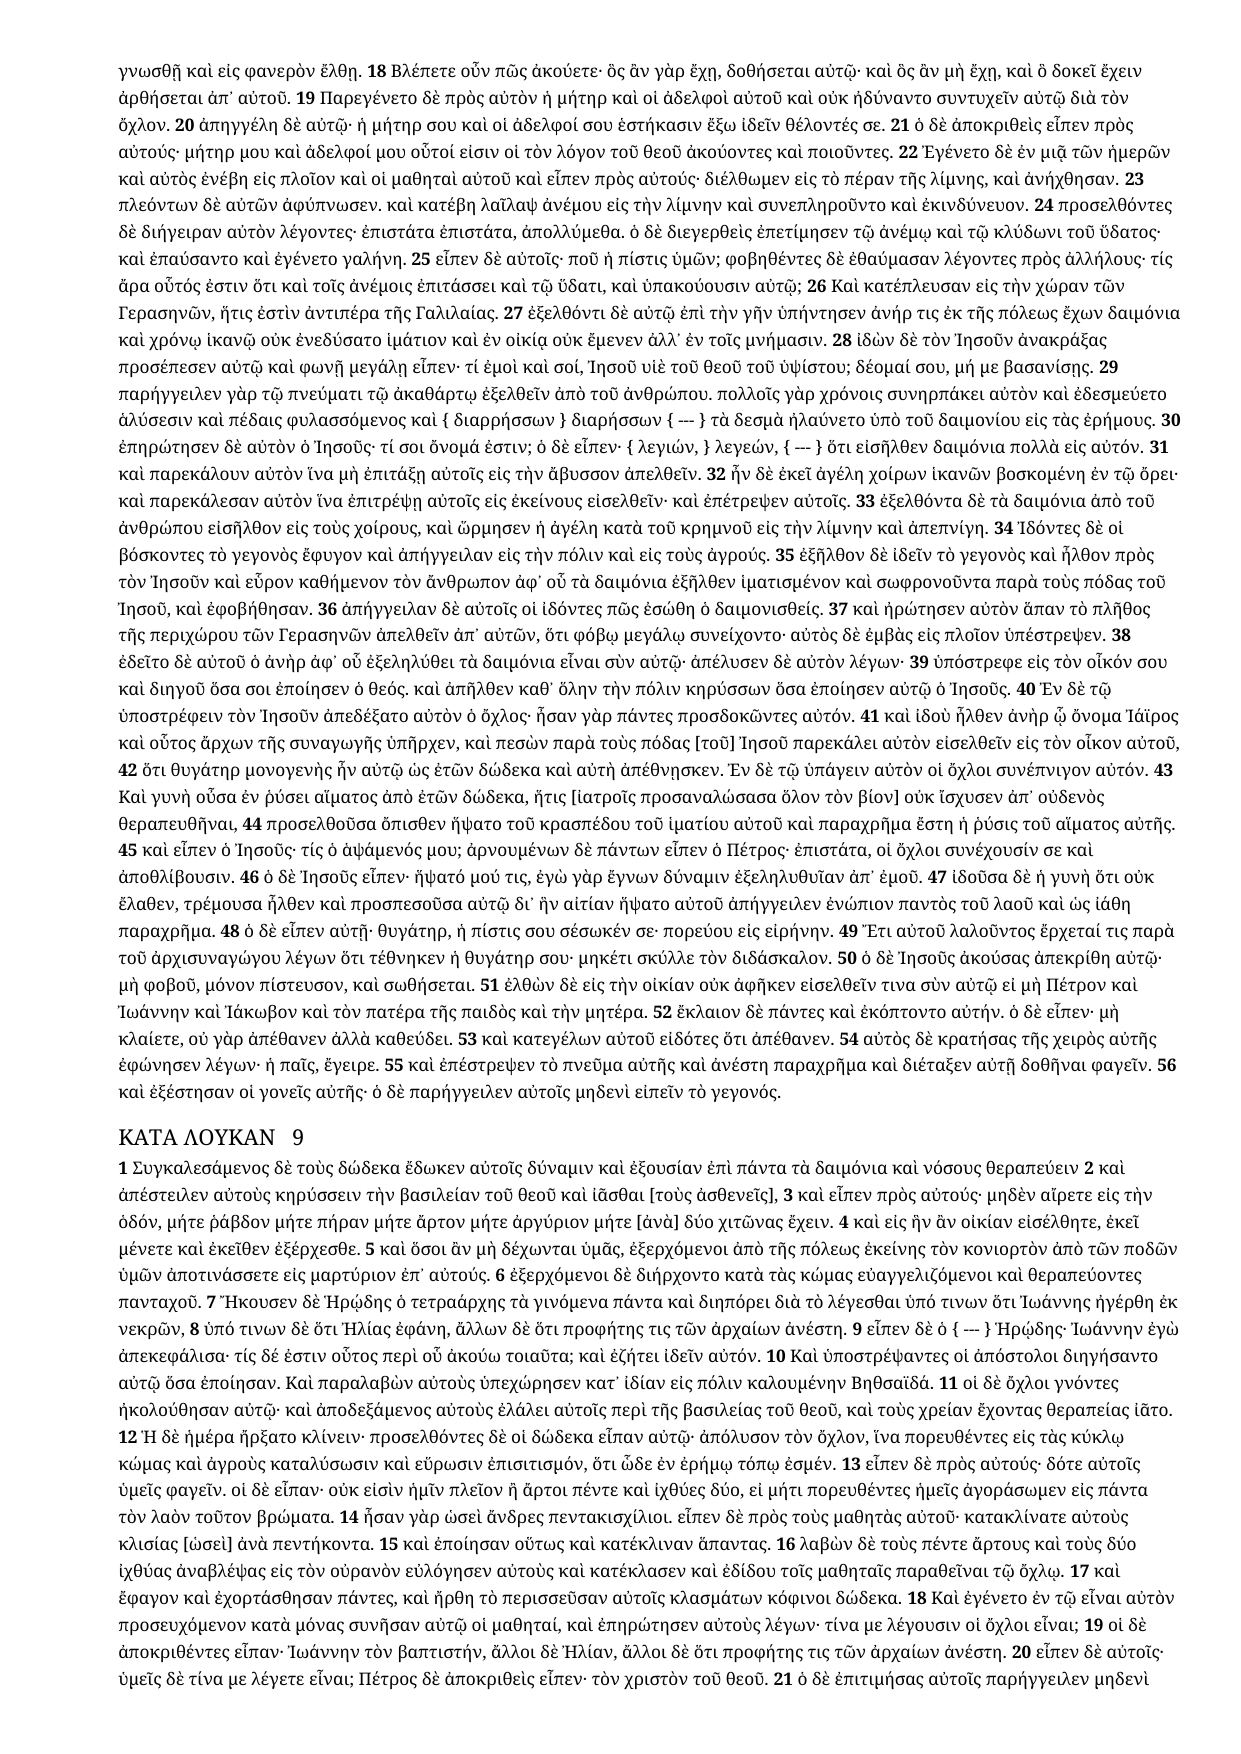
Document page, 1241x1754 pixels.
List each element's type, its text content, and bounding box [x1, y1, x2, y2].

text ΚΑΤΑ ΛΟΥΚΑΝ 9 [118, 1122, 1181, 1152]
text 1 Συγκαλεσάμενος δὲ τοὺς δώδεκα ἔδωκεν αὐτοῖς δύναμιν καὶ ἐξουσίαν ἐπὶ πάντα τὰ δαιμόνια καὶ νόσους θεραπεύειν 2 καὶ ἀπέστειλεν αὐτοὺς κηρύσσειν τὴν βασιλείαν τοῦ θεοῦ καὶ ἰᾶσθαι [τοὺς ἀσθενεῖς], 3 καὶ εἶπεν πρὸς αὐτούς· μηδὲν αἴρετε εἰς τὴν ὁδόν, μήτε ῥάβδον μήτε πήραν μήτε ἄρτον μήτε ἀργύριον μήτε [ἀνὰ] δύο χιτῶνας ἔχειν. 4 καὶ εἰς ἣν ἂν οἰκίαν εἰσέλθητε, ἐκεῖ μένετε καὶ ἐκεῖθεν ἐξέρχεσθε. 5 καὶ ὅσοι ἂν μὴ δέχωνται ὑμᾶς, ἐξερχόμενοι ἀπὸ τῆς πόλεως ἐκείνης τὸν κονιορτὸν ἀπὸ τῶν ποδῶν ὑμῶν ἀποτινάσσετε εἰς μαρτύριον ἐπ᾽ αὐτούς. 6 ἐξερχόμενοι δὲ διήρχοντο κατὰ τὰς κώμας εὐαγγελιζόμενοι καὶ θεραπεύοντες πανταχοῦ. 7 Ἤκουσεν δὲ Ἡρῴδης ὁ τετραάρχης τὰ γινόμενα πάντα καὶ διηπόρει διὰ τὸ λέγεσθαι ὑπό τινων ὅτι Ἰωάννης ἠγέρθη ἐκ νεκρῶν, 8 ὑπό τινων δὲ ὅτι Ἠλίας ἐφάνη, ἄλλων δὲ ὅτι προφήτης τις τῶν ἀρχαίων ἀνέστη. 9 εἶπεν δὲ ὁ { --- } Ἡρῴδης· Ἰωάννην ἐγὼ ἀπεκεφάλισα· τίς δέ ἐστιν οὗτος περὶ οὗ ἀκούω τοιαῦτα; καὶ ἐζήτει ἰδεῖν αὐτόν. 10 Καὶ ὑποστρέψαντες οἱ ἀπόστολοι διηγήσαντο αὐτῷ ὅσα ἐποίησαν. Καὶ παραλαβὼν αὐτοὺς ὑπεχώρησεν κατ᾽ ἰδίαν εἰς πόλιν καλουμένην Βηθσαϊδά. 11 οἱ δὲ ὄχλοι γνόντες ἠκολούθησαν αὐτῷ· καὶ ἀποδεξάμενος αὐτοὺς ἐλάλει αὐτοῖς περὶ τῆς βασιλείας τοῦ θεοῦ, καὶ τοὺς χρείαν ἔχοντας θεραπείας ἰᾶτο. 12 Ἡ δὲ ἡμέρα ἤρξατο κλίνειν· προσελθόντες δὲ οἱ δώδεκα εἶπαν αὐτῷ· ἀπόλυσον τὸν ὄχλον, ἵνα πορευθέντες εἰς τὰς κύκλῳ κώμας καὶ ἀγροὺς καταλύσωσιν καὶ εὕρωσιν ἐπισιτισμόν, ὅτι ὧδε ἐν ἐρήμῳ τόπῳ ἐσμέν. 13 εἶπεν δὲ πρὸς αὐτούς· δότε αὐτοῖς ὑμεῖς φαγεῖν. οἱ δὲ εἶπαν· οὐκ εἰσὶν ἡμῖν πλεῖον ἢ ἄρτοι πέντε καὶ ἰχθύες δύο, εἰ μήτι πορευθέντες ἡμεῖς ἀγοράσωμεν εἰς πάντα τὸν λαὸν τοῦτον βρώματα. 14 ἦσαν γὰρ ὡσεὶ ἄνδρες πεντακισχίλιοι. εἶπεν δὲ πρὸς τοὺς μαθητὰς αὐτοῦ· κατακλίνατε αὐτοὺς κλισίας [ὡσεὶ] ἀνὰ πεντήκοντα. 15 καὶ ἐποίησαν οὕτως καὶ κατέκλιναν ἅπαντας. 16 λαβὼν δὲ τοὺς πέντε ἄρτους καὶ τοὺς δύο ἰχθύας ἀναβλέψας εἰς τὸν οὐρανὸν εὐλόγησεν αὐτοὺς καὶ κατέκλασεν καὶ ἐδίδου τοῖς μαθηταῖς παραθεῖναι τῷ ὄχλῳ. 17 καὶ ἔφαγον καὶ ἐχορτάσθησαν πάντες, καὶ ἤρθη τὸ περισσεῦσαν αὐτοῖς κλασμάτων κόφινοι δώδεκα. 18 Καὶ ἐγένετο ἐν τῷ εἶναι αὐτὸν προσευχόμενον κατὰ μόνας συνῆσαν αὐτῷ οἱ μαθηταί, καὶ ἐπηρώτησεν αὐτοὺς λέγων· τίνα με λέγουσιν οἱ ὄχλοι εἶναι; 19 οἱ δὲ ἀποκριθέντες εἶπαν· Ἰωάννην τὸν βαπτιστήν, ἄλλοι δὲ Ἠλίαν, ἄλλοι δὲ ὅτι προφήτης τις τῶν ἀρχαίων ἀνέστη. 20 εἶπεν δὲ αὐτοῖς· ὑμεῖς δὲ τίνα με λέγετε εἶναι; Πέτρος δὲ ἀποκριθεὶς εἶπεν· τὸν χριστὸν τοῦ θεοῦ. 21 ὁ δὲ ἐπιτιμήσας αὐτοῖς παρήγγειλεν μηδενὶ [118, 1156, 1181, 1690]
text γνωσθῇ καὶ εἰς φανερὸν ἔλθῃ. 18 Βλέπετε οὖν πῶς ἀκούετε· ὃς ἂν γὰρ ἔχῃ, δοθήσεται αὐτῷ· καὶ ὃς ἂν μὴ ἔχῃ, καὶ ὃ δοκεῖ ἔχειν ἀρθήσεται ἀπ᾽ αὐτοῦ. 19 Παρεγένετο δὲ πρὸς αὐτὸν ἡ μήτηρ καὶ οἱ ἀδελφοὶ αὐτοῦ καὶ οὐκ ἠδύναντο συντυχεῖν αὐτῷ διὰ τὸν ὄχλον. 20 ἀπηγγέλη δὲ αὐτῷ· ἡ μήτηρ σου καὶ οἱ ἀδελφοί σου ἑστήκασιν ἔξω ἰδεῖν θέλοντές σε. 21 ὁ δὲ ἀποκριθεὶς εἶπεν πρὸς αὐτούς· μήτηρ μου καὶ ἀδελφοί μου οὗτοί εἰσιν οἱ τὸν λόγον τοῦ θεοῦ ἀκούοντες καὶ ποιοῦντες. 22 Ἐγένετο δὲ ἐν μιᾷ τῶν ἡμερῶν καὶ αὐτὸς ἐνέβη εἰς πλοῖον καὶ οἱ μαθηταὶ αὐτοῦ καὶ εἶπεν πρὸς αὐτούς· διέλθωμεν εἰς τὸ πέραν τῆς λίμνης, καὶ ἀνήχθησαν. 23 πλεόντων δὲ αὐτῶν ἀφύπνωσεν. καὶ κατέβη λαῖλαψ ἀνέμου εἰς τὴν λίμνην καὶ συνεπληροῦντο καὶ ἐκινδύνευον. 24 προσελθόντες δὲ διήγειραν αὐτὸν λέγοντες· ἐπιστάτα ἐπιστάτα, ἀπολλύμεθα. ὁ δὲ διεγερθεὶς ἐπετίμησεν τῷ ἀνέμῳ καὶ τῷ κλύδωνι τοῦ ὕδατος· καὶ ἐπαύσαντο καὶ ἐγένετο γαλήνη. 25 εἶπεν δὲ αὐτοῖς· ποῦ ἡ πίστις ὑμῶν; φοβηθέντες δὲ ἐθαύμασαν λέγοντες πρὸς ἀλλήλους· τίς ἄρα οὗτός ἐστιν ὅτι καὶ τοῖς ἀνέμοις ἐπιτάσσει καὶ τῷ ὕδατι, καὶ ὑπακούουσιν αὐτῷ; 26 Καὶ κατέπλευσαν εἰς τὴν χώραν τῶν Γερασηνῶν, ἥτις ἐστὶν ἀντιπέρα τῆς Γαλιλαίας. 27 ἐξελθόντι δὲ αὐτῷ ἐπὶ τὴν γῆν ὑπήντησεν ἀνήρ τις ἐκ τῆς πόλεως ἔχων δαιμόνια καὶ χρόνῳ ἱκανῷ οὐκ ἐνεδύσατο ἱμάτιον καὶ ἐν οἰκίᾳ οὐκ ἔμενεν ἀλλ᾽ ἐν τοῖς μνήμασιν. 28 ἰδὼν δὲ τὸν Ἰησοῦν ἀνακράξας προσέπεσεν αὐτῷ καὶ φωνῇ μεγάλῃ εἶπεν· τί ἐμοὶ καὶ σοί, Ἰησοῦ υἱὲ τοῦ θεοῦ τοῦ ὑψίστου; δέομαί σου, μή με βασανίσῃς. 29 παρήγγειλεν γὰρ τῷ πνεύματι τῷ ἀκαθάρτῳ ἐξελθεῖν ἀπὸ τοῦ ἀνθρώπου. πολλοῖς γὰρ χρόνοις συνηρπάκει αὐτὸν καὶ ἐδεσμεύετο ἁλύσεσιν καὶ πέδαις φυλασσόμενος καὶ { διαρρήσσων } διαρήσσων { --- } τὰ δεσμὰ ἠλαύνετο ὑπὸ τοῦ δαιμονίου εἰς τὰς ἐρήμους. 30 ἐπηρώτησεν δὲ αὐτὸν ὁ Ἰησοῦς· τί σοι ὄνομά ἐστιν; ὁ δὲ εἶπεν· { λεγιών, } λεγεών, { --- } ὅτι εἰσῆλθεν δαιμόνια πολλὰ εἰς αὐτόν. 31 καὶ παρεκάλουν αὐτὸν ἵνα μὴ ἐπιτάξῃ αὐτοῖς εἰς τὴν ἄβυσσον ἀπελθεῖν. 32 ἦν δὲ ἐκεῖ ἀγέλη χοίρων ἱκανῶν βοσκομένη ἐν τῷ ὄρει· καὶ παρεκάλεσαν αὐτὸν ἵνα ἐπιτρέψῃ αὐτοῖς εἰς ἐκείνους εἰσελθεῖν· καὶ ἐπέτρεψεν αὐτοῖς. 33 ἐξελθόντα δὲ τὰ δαιμόνια ἀπὸ τοῦ ἀνθρώπου εἰσῆλθον εἰς τοὺς χοίρους, καὶ ὥρμησεν ἡ ἀγέλη κατὰ τοῦ κρημνοῦ εἰς τὴν λίμνην καὶ ἀπεπνίγη. 34 Ἰδόντες δὲ οἱ βόσκοντες τὸ γεγονὸς ἔφυγον καὶ ἀπήγγειλαν εἰς τὴν πόλιν καὶ εἰς τοὺς ἀγρούς. 35 ἐξῆλθον δὲ ἰδεῖν τὸ γεγονὸς καὶ ἦλθον πρὸς τὸν Ἰησοῦν καὶ εὗρον καθήμενον τὸν ἄνθρωπον ἀφ᾽ οὗ τὰ δαιμόνια ἐξῆλθεν ἱματισμένον καὶ σωφρονοῦντα παρὰ τοὺς πόδας τοῦ Ἰησοῦ, καὶ ἐφοβήθησαν. 36 ἀπήγγειλαν δὲ αὐτοῖς οἱ ἰδόντες πῶς ἐσώθη ὁ δαιμονισθείς. 37 καὶ ἠρώτησεν αὐτὸν ἅπαν τὸ πλῆθος τῆς περιχώρου τῶν Γερασηνῶν ἀπελθεῖν ἀπ᾽ αὐτῶν, ὅτι φόβῳ μεγάλῳ συνείχοντο· αὐτὸς δὲ ἐμβὰς εἰς πλοῖον ὑπέστρεψεν. 38 ἐδεῖτο δὲ αὐτοῦ ὁ ἀνὴρ ἀφ᾽ οὗ ἐξεληλύθει τὰ δαιμόνια εἶναι σὺν αὐτῷ· ἀπέλυσεν δὲ αὐτὸν λέγων· 39 ὑπόστρεφε εἰς τὸν οἶκόν σου καὶ διηγοῦ ὅσα σοι ἐποίησεν ὁ θεός. καὶ ἀπῆλθεν καθ᾽ ὅλην τὴν πόλιν κηρύσσων ὅσα ἐποίησεν αὐτῷ ὁ Ἰησοῦς. 40 Ἐν δὲ τῷ ὑποστρέφειν τὸν Ἰησοῦν ἀπεδέξατο αὐτὸν ὁ ὄχλος· ἦσαν γὰρ πάντες προσδοκῶντες αὐτόν. 41 καὶ ἰδοὺ ἦλθεν ἀνὴρ ᾧ ὄνομα Ἰάϊρος καὶ οὗτος ἄρχων τῆς συναγωγῆς ὑπῆρχεν, καὶ πεσὼν παρὰ τοὺς πόδας [τοῦ] Ἰησοῦ παρεκάλει αὐτὸν εἰσελθεῖν εἰς τὸν οἶκον αὐτοῦ, 42 ὅτι θυγάτηρ μονογενὴς ἦν αὐτῷ ὡς ἐτῶν δώδεκα καὶ αὐτὴ ἀπέθνῃσκεν. Ἐν δὲ τῷ ὑπάγειν αὐτὸν οἱ ὄχλοι συνέπνιγον αὐτόν. 43 Καὶ γυνὴ οὖσα ἐν ῥύσει αἵματος ἀπὸ ἐτῶν δώδεκα, ἥτις [ἰατροῖς προσαναλώσασα ὅλον τὸν βίον] οὐκ ἴσχυσεν ἀπ᾽ οὐδενὸς θεραπευθῆναι, 44 προσελθοῦσα ὄπισθεν ἥψατο τοῦ κρασπέδου τοῦ ἱματίου αὐτοῦ καὶ παραχρῆμα ἔστη ἡ ῥύσις τοῦ αἵματος αὐτῆς. 45 καὶ εἶπεν ὁ Ἰησοῦς· τίς ὁ ἁψάμενός μου; ἀρνουμένων δὲ πάντων εἶπεν ὁ Πέτρος· ἐπιστάτα, οἱ ὄχλοι συνέχουσίν σε καὶ ἀποθλίβουσιν. 46 ὁ δὲ Ἰησοῦς εἶπεν· ἥψατό μού τις, ἐγὼ γὰρ ἔγνων δύναμιν ἐξεληλυθυῖαν ἀπ᾽ ἐμοῦ. 47 ἰδοῦσα δὲ ἡ γυνὴ ὅτι οὐκ ἔλαθεν, τρέμουσα ἦλθεν καὶ προσπεσοῦσα αὐτῷ δι᾽ ἣν αἰτίαν ἥψατο αὐτοῦ ἀπήγγειλεν ἐνώπιον παντὸς τοῦ λαοῦ καὶ ὡς ἰάθη παραχρῆμα. 48 ὁ δὲ εἶπεν αὐτῇ· θυγάτηρ, ἡ πίστις σου σέσωκέν σε· πορεύου εἰς εἰρήνην. 49 Ἔτι αὐτοῦ λαλοῦντος ἔρχεταί τις παρὰ τοῦ ἀρχισυναγώγου λέγων ὅτι τέθνηκεν ἡ θυγάτηρ σου· μηκέτι σκύλλε τὸν διδάσκαλον. 50 ὁ δὲ Ἰησοῦς ἀκούσας ἀπεκρίθη αὐτῷ· μὴ φοβοῦ, μόνον πίστευσον, καὶ σωθήσεται. 51 ἐλθὼν δὲ εἰς τὴν οἰκίαν οὐκ ἀφῆκεν εἰσελθεῖν τινα σὺν αὐτῷ εἰ μὴ Πέτρον καὶ Ἰωάννην καὶ Ἰάκωβον καὶ τὸν πατέρα τῆς παιδὸς καὶ τὴν μητέρα. 52 ἔκλαιον δὲ πάντες καὶ ἐκόπτοντο αὐτήν. ὁ δὲ εἶπεν· μὴ κλαίετε, οὐ γὰρ ἀπέθανεν ἀλλὰ καθεύδει. 53 καὶ κατεγέλων αὐτοῦ εἰδότες ὅτι ἀπέθανεν. 54 αὐτὸς δὲ κρατήσας τῆς χειρὸς αὐτῆς ἐφώνησεν λέγων· ἡ παῖς, ἔγειρε. 55 καὶ ἐπέστρεψεν τὸ πνεῦμα αὐτῆς καὶ ἀνέστη παραχρῆμα καὶ διέταξεν αὐτῇ δοθῆναι φαγεῖν. 56 καὶ ἐξέστησαν οἱ γονεῖς αὐτῆς· ὁ δὲ παρήγγειλεν αὐτοῖς μηδενὶ εἰπεῖν τὸ γεγονός. [118, 59, 1181, 1104]
